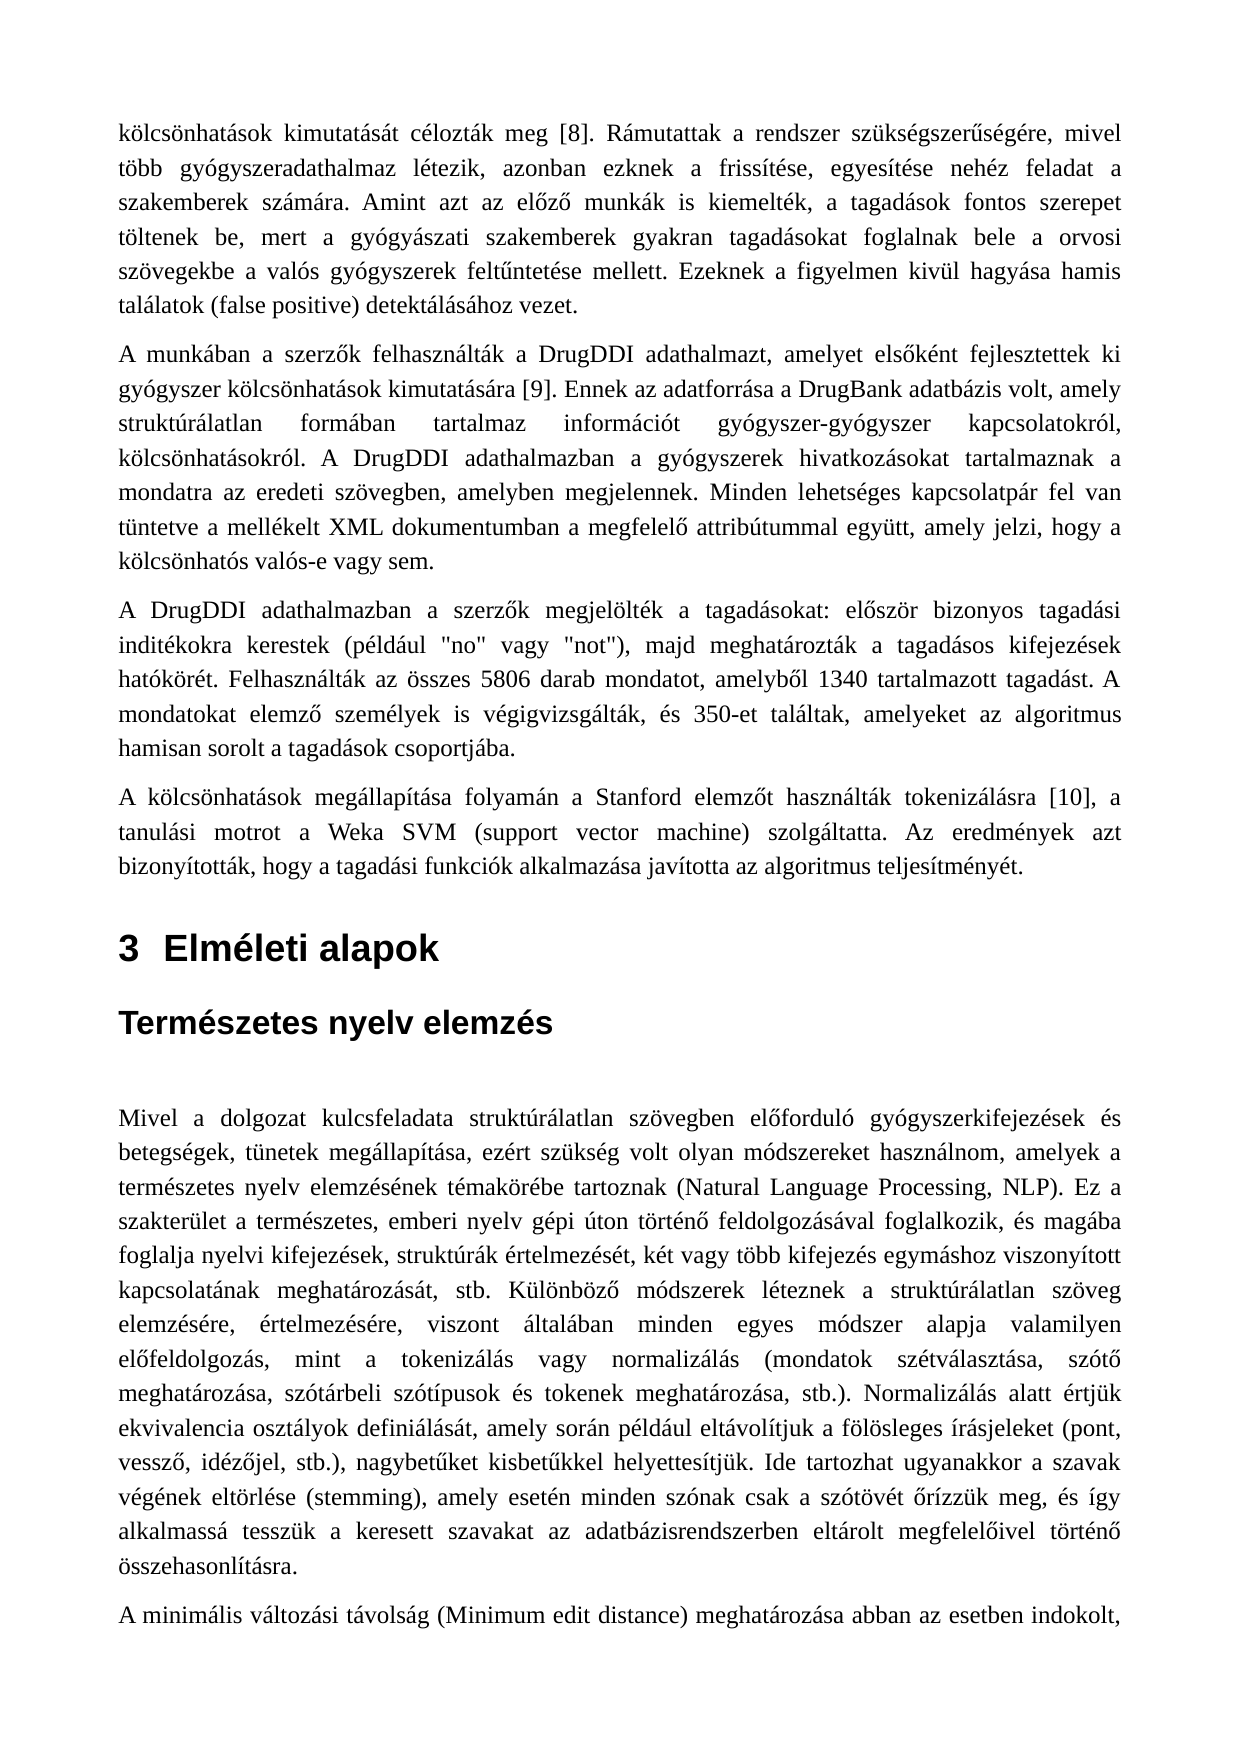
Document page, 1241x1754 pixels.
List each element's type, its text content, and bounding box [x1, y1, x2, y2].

text A munkában a szerzők felhasználták a DrugDDI adathalmazt, amelyet elsőként fejlesztettek ki gyógyszer kölcsönhatások kimutatására [9]. Ennek az adatforrása a DrugBank adatbázis volt, amely struktúrálatlan formában tartalmaz információt gyógyszer-gyógyszer kapcsolatokról, kölcsönhatásokról. A DrugDDI adathalmazban a gyógyszerek hivatkozásokat tartalmaznak a mondatra az eredeti szövegben, amelyben megjelennek. Minden lehetséges kapcsolatpár fel van tüntetve a mellékelt XML dokumentumban a megfelelő attribútummal együtt, amely jelzi, hogy a kölcsönhatós valós-e vagy sem. [118, 339, 1122, 575]
text A kölcsönhatások megállapítása folyamán a Stanford elemzőt használták tokenizálásra [10], a tanulási motrot a Weka SVM (support vector machine) szolgáltatta. Az eredmények azt bizonyították, hogy a tagadási funkciók alkalmazása javította az algoritmus teljesítményét. [118, 782, 1122, 880]
subtitle Természetes nyelv elemzés [118, 1002, 1122, 1041]
text A minimális változási távolság (Minimum edit distance) meghatározása abban az esetben indokolt, [118, 1600, 1122, 1629]
subtitle Elméleti alapok [118, 926, 1122, 969]
text kölcsönhatások kimutatását célozták meg [8]. Rámutattak a rendszer szükségszerűségére, mivel több gyógyszeradathalmaz létezik, azonban ezknek a frissítése, egyesítése nehéz feladat a szakemberek számára. Amint azt az előző munkák is kiemelték, a tagadások fontos szerepet töltenek be, mert a gyógyászati szakemberek gyakran tagadásokat foglalnak bele a orvosi szövegekbe a valós gyógyszerek feltűntetése mellett. Ezeknek a figyelmen kivül hagyása hamis találatok (false positive) detektálásához vezet. [118, 118, 1122, 319]
text Mivel a dolgozat kulcsfeladata struktúrálatlan szövegben előforduló gyógyszerkifejezések és betegségek, tünetek megállapítása, ezért szükség volt olyan módszereket használnom, amelyek a természetes nyelv elemzésének témakörébe tartoznak (Natural Language Processing, NLP). Ez a szakterület a természetes, emberi nyelv gépi úton történő feldolgozásával foglalkozik, és magába foglalja nyelvi kifejezések, struktúrák értelmezését, két vagy több kifejezés egymáshoz viszonyított kapcsolatának meghatározását, stb. Különböző módszerek léteznek a struktúrálatlan szöveg elemzésére, értelmezésére, viszont általában minden egyes módszer alapja valamilyen előfeldolgozás, mint a tokenizálás vagy normalizálás (mondatok szétválasztása, szótő meghatározása, szótárbeli szótípusok és tokenek meghatározása, stb.). Normalizálás alatt értjük ekvivalencia osztályok definiálását, amely során például eltávolítjuk a fölösleges írásjeleket (pont, vessző, idézőjel, stb.), nagybetűket kisbetűkkel helyettesítjük. Ide tartozhat ugyanakkor a szavak végének eltörlése (stemming), amely esetén minden szónak csak a szótövét őrízzük meg, és így alkalmassá tesszük a keresett szavakat az adatbázisrendszerben eltárolt megfelelőivel történő összehasonlításra. [118, 1103, 1122, 1580]
text A DrugDDI adathalmazban a szerzők megjelölték a tagadásokat: először bizonyos tagadási inditékokra kerestek (például "no" vagy "not"), majd meghatározták a tagadásos kifejezések hatókörét. Felhasználták az összes 5806 darab mondatot, amelyből 1340 tartalmazott tagadást. A mondatokat elemző személyek is végigvizsgálták, és 350-et találtak, amelyeket az algoritmus hamisan sorolt a tagadások csoportjába. [118, 596, 1122, 762]
